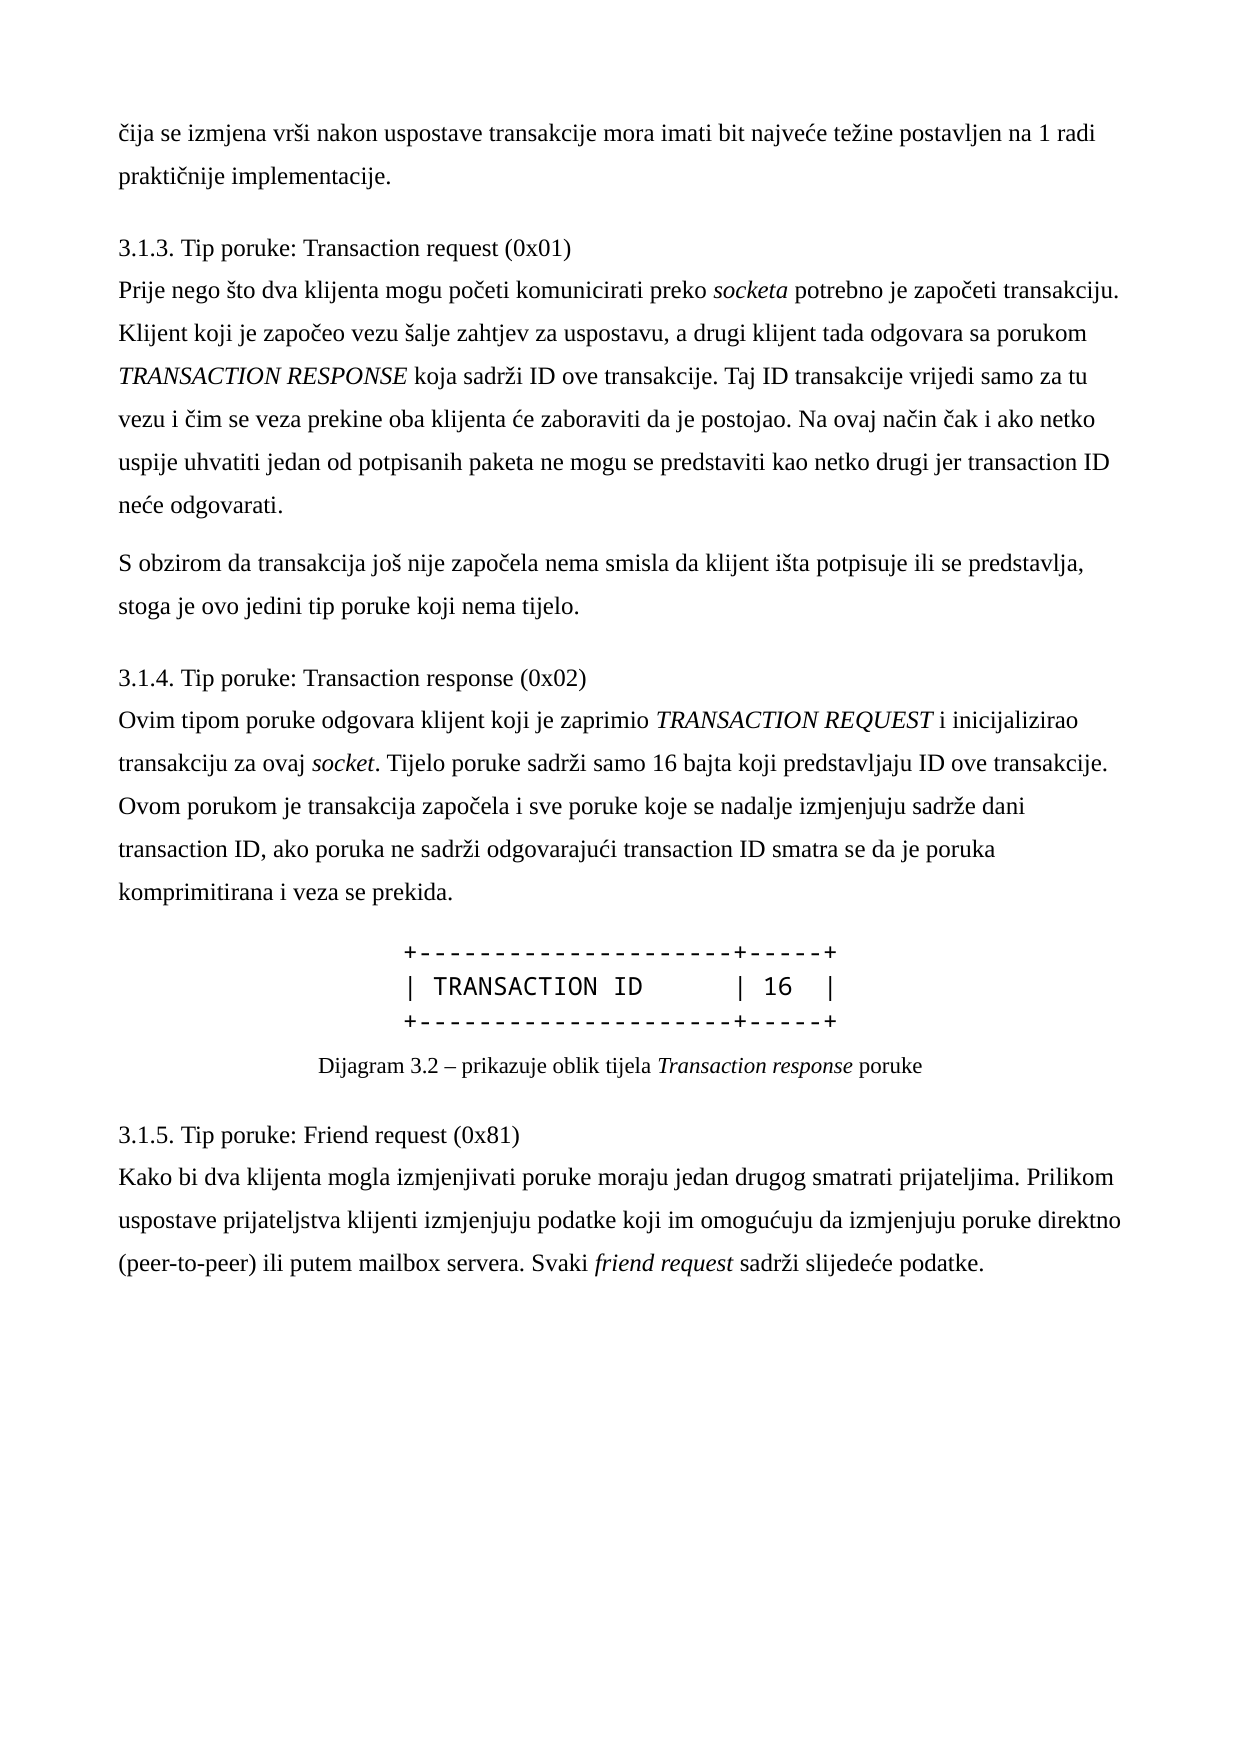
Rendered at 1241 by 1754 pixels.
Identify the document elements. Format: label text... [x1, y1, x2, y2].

text čija se izmjena vrši nakon uspostave transakcije mora imati bit najveće težine postavljen na 1 radi praktičnije implementacije. [118, 118, 1122, 190]
text Ovim tipom poruke odgovara klijent koji je zaprimio TRANSACTION REQUEST i inicijalizirao transakciju za ovaj socket. Tijelo poruke sadrži samo 16 bajta koji predstavljaju ID ove transakcije. Ovom porukom je transakcija započela i sve poruke koje se nadalje izmjenjuju sadrže dani transaction ID, ako poruka ne sadrži odgovarajući transaction ID smatra se da je poruka komprimitirana i veza se prekida. [118, 705, 1122, 906]
subtitle Tip poruke: Transaction response (0x02) [118, 663, 1122, 692]
subtitle Tip poruke: Transaction request (0x01) [118, 233, 1122, 262]
text Prije nego što dva klijenta mogu početi komunicirati preko socketa potrebno je započeti transakciju. Klijent koji je započeo vezu šalje zahtjev za uspostavu, a drugi klijent tada odgovara sa porukom TRANSACTION RESPONSE koja sadrži ID ove transakcije. Taj ID transakcije vrijedi samo za tu vezu i čim se veza prekine oba klijenta će zaboraviti da je postojao. Na ovaj način čak i ako netko uspije uhvatiti jedan od potpisanih paketa ne mogu se predstaviti kao netko drugi jer transaction ID neće odgovarati. [118, 275, 1122, 519]
text Kako bi dva klijenta mogla izmjenjivati poruke moraju jedan drugog smatrati prijateljima. Prilikom uspostave prijateljstva klijenti izmjenjuju podatke koji im omogućuju da izmjenjuju poruke direktno (peer-to-peer) ili putem mailbox servera. Svaki friend request sadrži slijedeće podatke. [118, 1162, 1122, 1277]
text +---------------------+-----+ | TRANSACTION ID | 16 | +---------------------+-----+ [118, 935, 1122, 1037]
text S obzirom da transakcija još nije započela nema smisla da klijent išta potpisuje ili se predstavlja, stoga je ovo jedini tip poruke koji nema tijelo. [118, 548, 1122, 620]
subtitle Tip poruke: Friend request (0x81) [118, 1120, 1122, 1149]
text Dijagram 3.2 – prikazuje oblik tijela Transaction response poruke [118, 1052, 1122, 1078]
